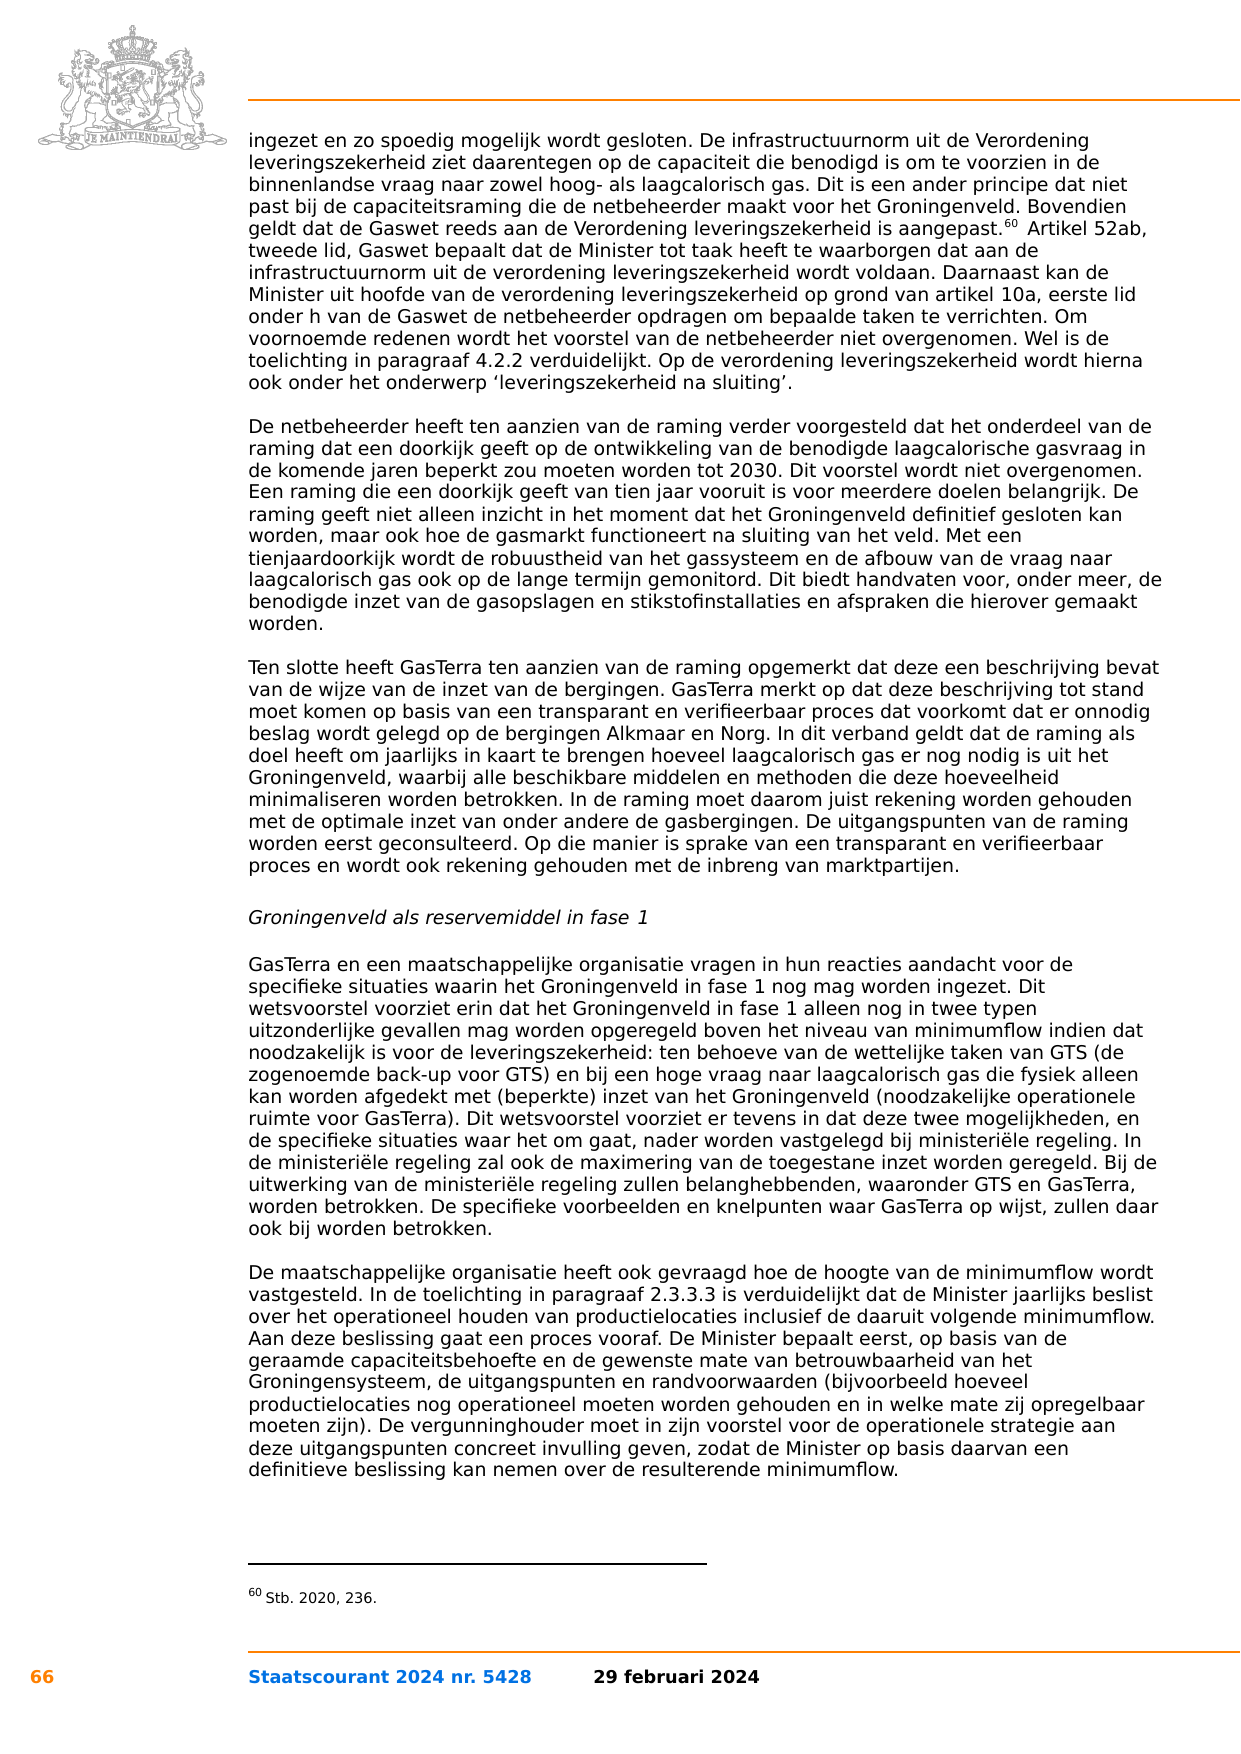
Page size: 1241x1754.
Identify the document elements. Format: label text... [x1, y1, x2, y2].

subtitle Groningenveld als reservemiddel in fase 1 [248, 907, 1163, 929]
picture [38, 25, 227, 150]
text De maatschappelijke organisatie heeft ook gevraagd hoe de hoogte van de minimumflow wordt vastgesteld. In de toelichting in paragraaf 2.3.3.3 is verduidelijkt dat de Minister jaarlijks beslist over het operationeel houden van productielocaties inclusief de daaruit volgende minimumflow. Aan deze beslissing gaat een proces vooraf. De Minister bepaalt eerst, op basis van de geraamde capaciteitsbehoefte en de gewenste mate van betrouwbaarheid van het Groningensysteem, de uitgangspunten en randvoorwaarden (bijvoorbeeld hoeveel productielocaties nog operationeel moeten worden gehouden en in welke mate zij opregelbaar moeten zijn). De vergunninghouder moet in zijn voorstel voor de operationele strategie aan deze uitgangspunten concreet invulling geven, zodat de Minister op basis daarvan een definitieve beslissing kan nemen over de resulterende minimumflow. [248, 1262, 1163, 1481]
text Ten slotte heeft GasTerra ten aanzien van de raming opgemerkt dat deze een beschrijving bevat van de wijze van de inzet van de bergingen. GasTerra merkt op dat deze beschrijving tot stand moet komen op basis van een transparant en verifieerbaar proces dat voorkomt dat er onnodig beslag wordt gelegd op de bergingen Alkmaar en Norg. In dit verband geldt dat de raming als doel heeft om jaarlijks in kaart te brengen hoeveel laagcalorisch gas er nog nodig is uit het Groningenveld, waarbij alle beschikbare middelen en methoden die deze hoeveelheid minimaliseren worden betrokken. In de raming moet daarom juist rekening worden gehouden met de optimale inzet van onder andere de gasbergingen. De uitgangspunten van de raming worden eerst geconsulteerd. Op die manier is sprake van een transparant en verifieerbaar proces en wordt ook rekening gehouden met de inbreng van marktpartijen. [248, 657, 1163, 877]
text ingezet en zo spoedig mogelijk wordt gesloten. De infrastructuurnorm uit de Verordening leveringszekerheid ziet daarentegen op de capaciteit die benodigd is om te voorzien in de binnenlandse vraag naar zowel hoog- als laagcalorisch gas. Dit is een ander principe dat niet past bij de capaciteitsraming die de netbeheerder maakt voor het Groningenveld. Bovendien geldt dat de Gaswet reeds aan de Verordening leveringszekerheid is aangepast. Artikel 52ab, tweede lid, Gaswet bepaalt dat de Minister tot taak heeft te waarborgen dat aan de infrastructuurnorm uit de verordening leveringszekerheid wordt voldaan. Daarnaast kan de Minister uit hoofde van de verordening leveringszekerheid op grond van artikel 10a, eerste lid onder h van de Gaswet de netbeheerder opdragen om bepaalde taken te verrichten. Om voornoemde redenen wordt het voorstel van de netbeheerder niet overgenomen. Wel is de toelichting in paragraaf 4.2.2 verduidelijkt. Op de verordening leveringszekerheid wordt hierna ook onder het onderwerp ‘leveringszekerheid na sluiting’. [248, 130, 1163, 394]
text Stb. 2020, 236. [248, 1586, 1163, 1608]
text De netbeheerder heeft ten aanzien van de raming verder voorgesteld dat het onderdeel van de raming dat een doorkijk geeft op de ontwikkeling van de benodigde laagcalorische gasvraag in de komende jaren beperkt zou moeten worden tot 2030. Dit voorstel wordt niet overgenomen. Een raming die een doorkijk geeft van tien jaar vooruit is voor meerdere doelen belangrijk. De raming geeft niet alleen inzicht in het moment dat het Groningenveld definitief gesloten kan worden, maar ook hoe de gasmarkt functioneert na sluiting van het veld. Met een tienjaardoorkijk wordt de robuustheid van het gassysteem en de afbouw van de vraag naar laagcalorisch gas ook op de lange termijn gemonitord. Dit biedt handvaten voor, onder meer, de benodigde inzet van de gasopslagen en stikstofinstallaties en afspraken die hierover gemaakt worden. [248, 416, 1163, 635]
text GasTerra en een maatschappelijke organisatie vragen in hun reacties aandacht voor de specifieke situaties waarin het Groningenveld in fase 1 nog mag worden ingezet. Dit wetsvoorstel voorziet erin dat het Groningenveld in fase 1 alleen nog in twee typen uitzonderlijke gevallen mag worden opgeregeld boven het niveau van minimumflow indien dat noodzakelijk is voor de leveringszekerheid: ten behoeve van de wettelijke taken van GTS (de zogenoemde back-up voor GTS) en bij een hoge vraag naar laagcalorisch gas die fysiek alleen kan worden afgedekt met (beperkte) inzet van het Groningenveld (noodzakelijke operationele ruimte voor GasTerra). Dit wetsvoorstel voorziet er tevens in dat deze twee mogelijkheden, en de specifieke situaties waar het om gaat, nader worden vastgelegd bij ministeriële regeling. In de ministeriële regeling zal ook de maximering van de toegestane inzet worden geregeld. Bij de uitwerking van de ministeriële regeling zullen belanghebbenden, waaronder GTS en GasTerra, worden betrokken. De specifieke voorbeelden en knelpunten waar GasTerra op wijst, zullen daar ook bij worden betrokken. [248, 954, 1163, 1240]
